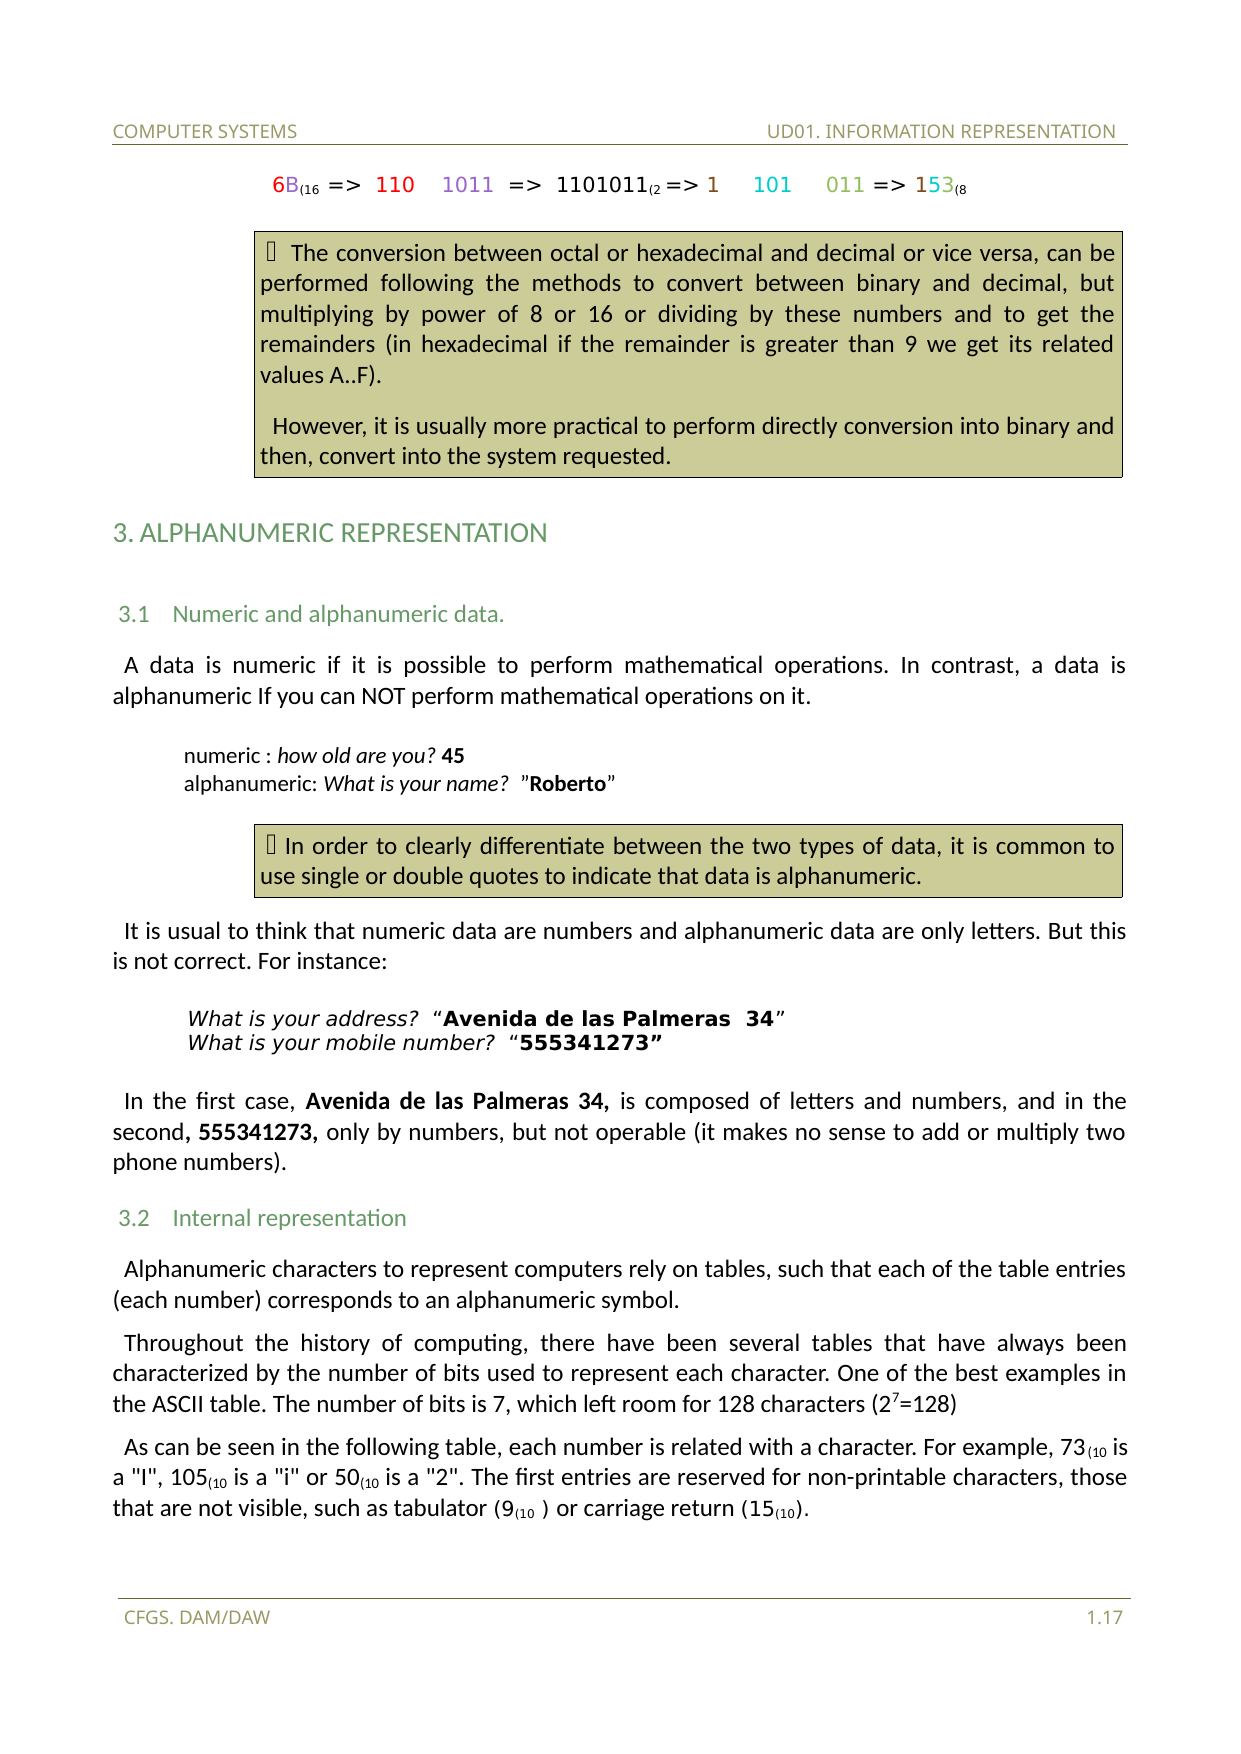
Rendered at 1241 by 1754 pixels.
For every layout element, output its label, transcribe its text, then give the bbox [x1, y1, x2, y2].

text numeric : how old are you? 45 [184, 741, 1128, 769]
text In the first case, Avenida de las Palmeras 34, is composed of letters and numbers, and in the second, 555341273, only by numbers, but not operable (it makes no sense to add or multiply two phone numbers). [112, 1085, 1128, 1177]
text  In order to clearly differentiate between the two types of data, it is common to use single or double quotes to indicate that data is alphanumeric. [255, 825, 1122, 897]
text As can be seen in the following table, each number is related with a character. For example, 73(10 is a "I", 105(10 is a "i" or 50(10 is a "2". The first entries are reserved for non-printable characters, those that are not visible, such as tabulator (9(10 ) or carriage return (15(10). [112, 1431, 1128, 1522]
text Throughout the history of computing, there have been several tables that have always been characterized by the number of bits used to represent each character. One of the best examples in the ASCII table. The number of bits is 7, which left room for 128 characters (27=128) [112, 1327, 1128, 1418]
text A data is numeric if it is possible to perform mathematical operations. In contrast, a data is alphanumeric If you can NOT perform mathematical operations on it. [112, 649, 1128, 711]
subtitle Alphanumeric Representation [112, 514, 1128, 549]
text 6B(16 => 110 1011 => 1101011(2 => 1 101 011 => 153(8 [110, 173, 1128, 197]
subtitle Numeric and alphanumeric data. [112, 598, 1128, 629]
text What is your address? “Avenida de las Palmeras 34” [187, 1007, 1128, 1031]
text It is usual to think that numeric data are numbers and alphanumeric data are only letters. But this is not correct. For instance: [112, 915, 1128, 976]
subtitle Internal representation [112, 1202, 1128, 1233]
text What is your mobile number? “555341273” [187, 1031, 1128, 1055]
text  The conversion between octal or hexadecimal and decimal or vice versa, can be performed following the methods to convert between binary and decimal, but multiplying by power of 8 or 16 or dividing by these numbers and to get the remainders (in hexadecimal if the remainder is greater than 9 we get its related values A..F). [255, 232, 1122, 389]
text alphanumeric: What is your name? ”Roberto” [184, 769, 1128, 797]
text However, it is usually more practical to perform directly conversion into binary and then, convert into the system requested. [255, 404, 1122, 477]
text Alphanumeric characters to represent computers rely on tables, such that each of the table entries (each number) corresponds to an alphanumeric symbol. [112, 1253, 1128, 1314]
